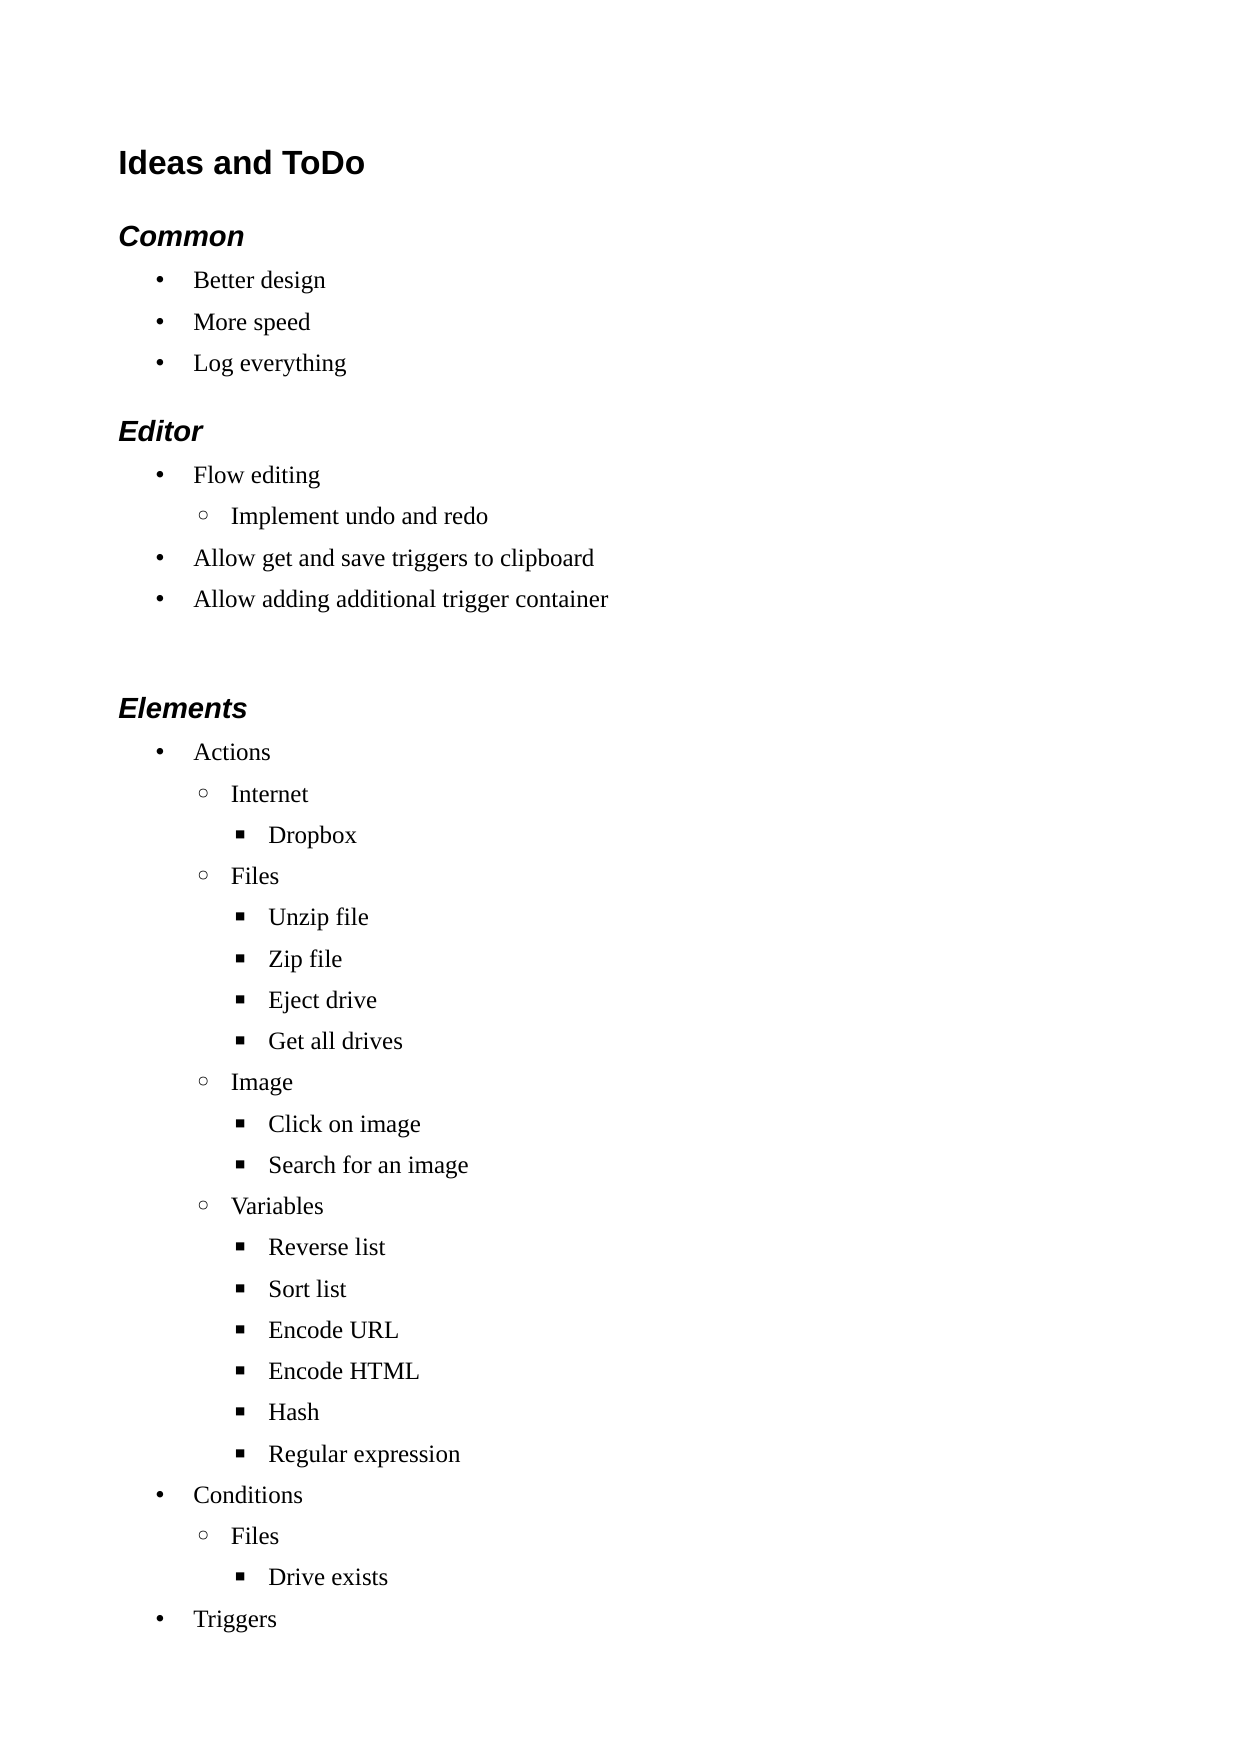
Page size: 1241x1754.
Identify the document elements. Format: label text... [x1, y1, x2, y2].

subtitle Common [118, 219, 1122, 253]
subtitle Ideas and ToDo [118, 143, 1122, 182]
list Actions [156, 737, 1122, 766]
list Allow adding additional trigger container [156, 584, 1122, 613]
list Reverse list [231, 1232, 1122, 1261]
list Eject drive [231, 985, 1122, 1014]
list Conditions [156, 1480, 1122, 1509]
list Log everything [156, 348, 1122, 377]
list Internet [193, 779, 1122, 807]
list Zip file [231, 944, 1122, 972]
subtitle Elements [118, 691, 1122, 725]
list Get all drives [231, 1026, 1122, 1055]
list Encode HTML [231, 1356, 1122, 1385]
list Sort list [231, 1274, 1122, 1302]
list Files [193, 1521, 1122, 1550]
list Variables [193, 1191, 1122, 1220]
subtitle Editor [118, 414, 1122, 448]
list More speed [156, 307, 1122, 335]
list Image [193, 1067, 1122, 1096]
list Drive exists [231, 1562, 1122, 1591]
list Flow editing [156, 460, 1122, 489]
list Encode URL [231, 1315, 1122, 1344]
list Regular expression [231, 1439, 1122, 1467]
list Better design [156, 265, 1122, 294]
list Files [193, 861, 1122, 890]
list Hash [231, 1397, 1122, 1426]
list Unzip file [231, 902, 1122, 931]
list Click on image [231, 1109, 1122, 1137]
list Triggers [156, 1604, 1122, 1632]
list Allow get and save triggers to clipboard [156, 543, 1122, 571]
list Implement undo and redo [193, 501, 1122, 530]
list Search for an image [231, 1150, 1122, 1179]
list Dropbox [231, 820, 1122, 849]
